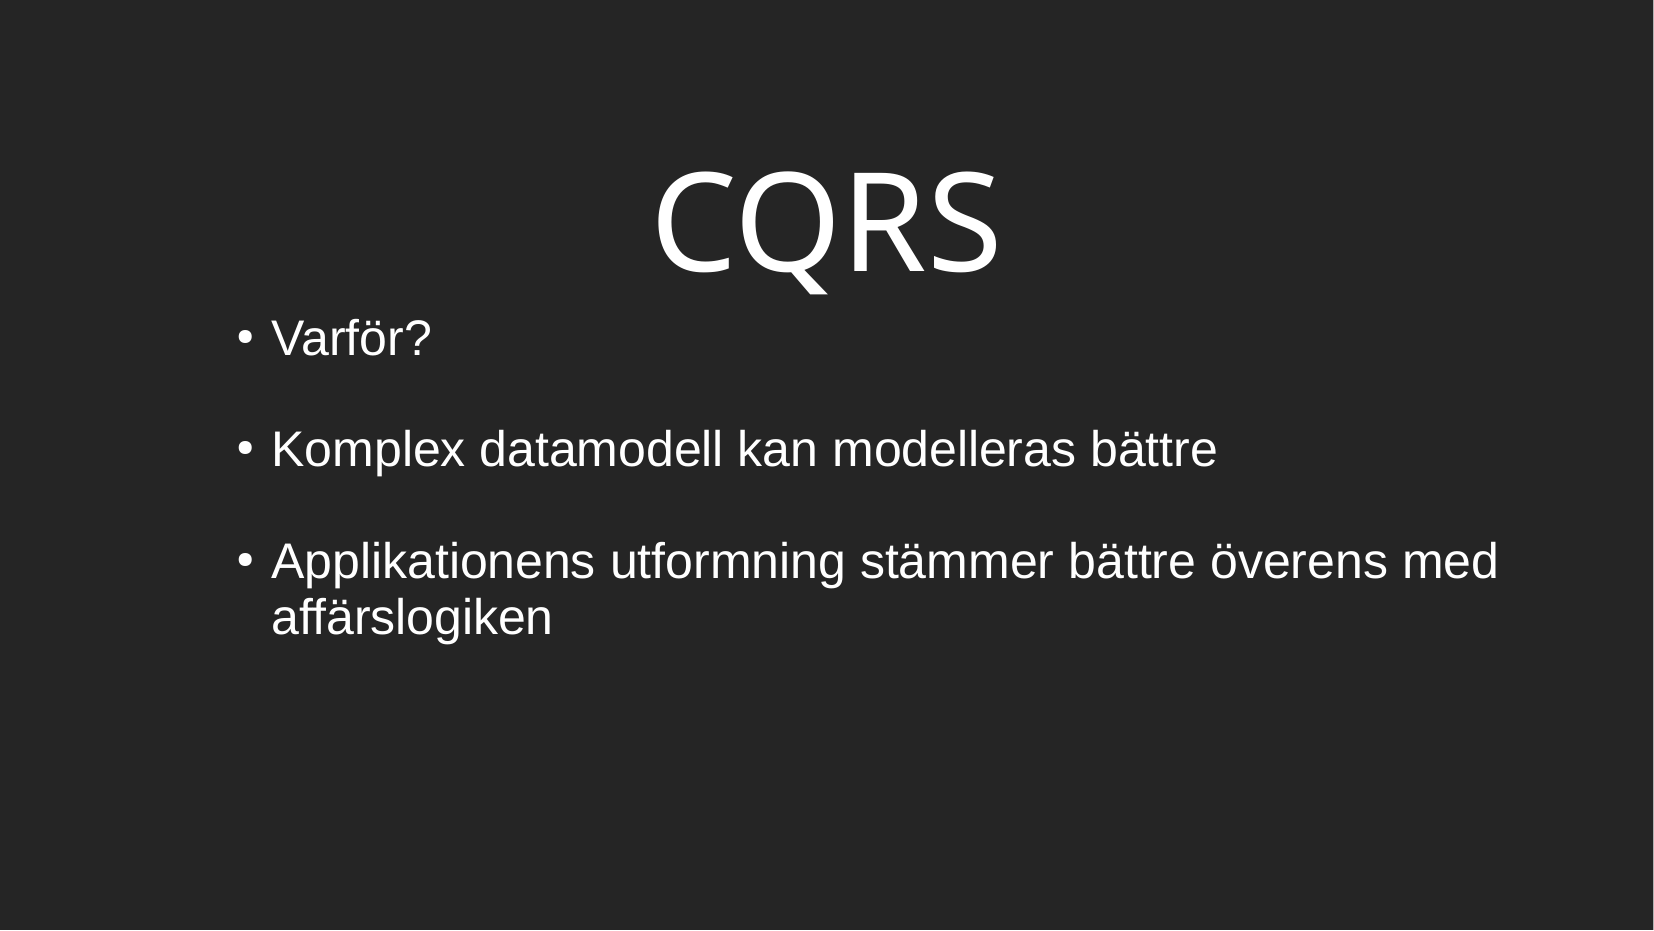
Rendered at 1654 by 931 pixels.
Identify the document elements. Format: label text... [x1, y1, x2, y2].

text_box Varför? Komplex datamodell kan modelleras bättre Applikationens utformning stämmer bättre överens med affärslogiken [236, 310, 1506, 757]
title CQRS [82, 110, 1571, 325]
